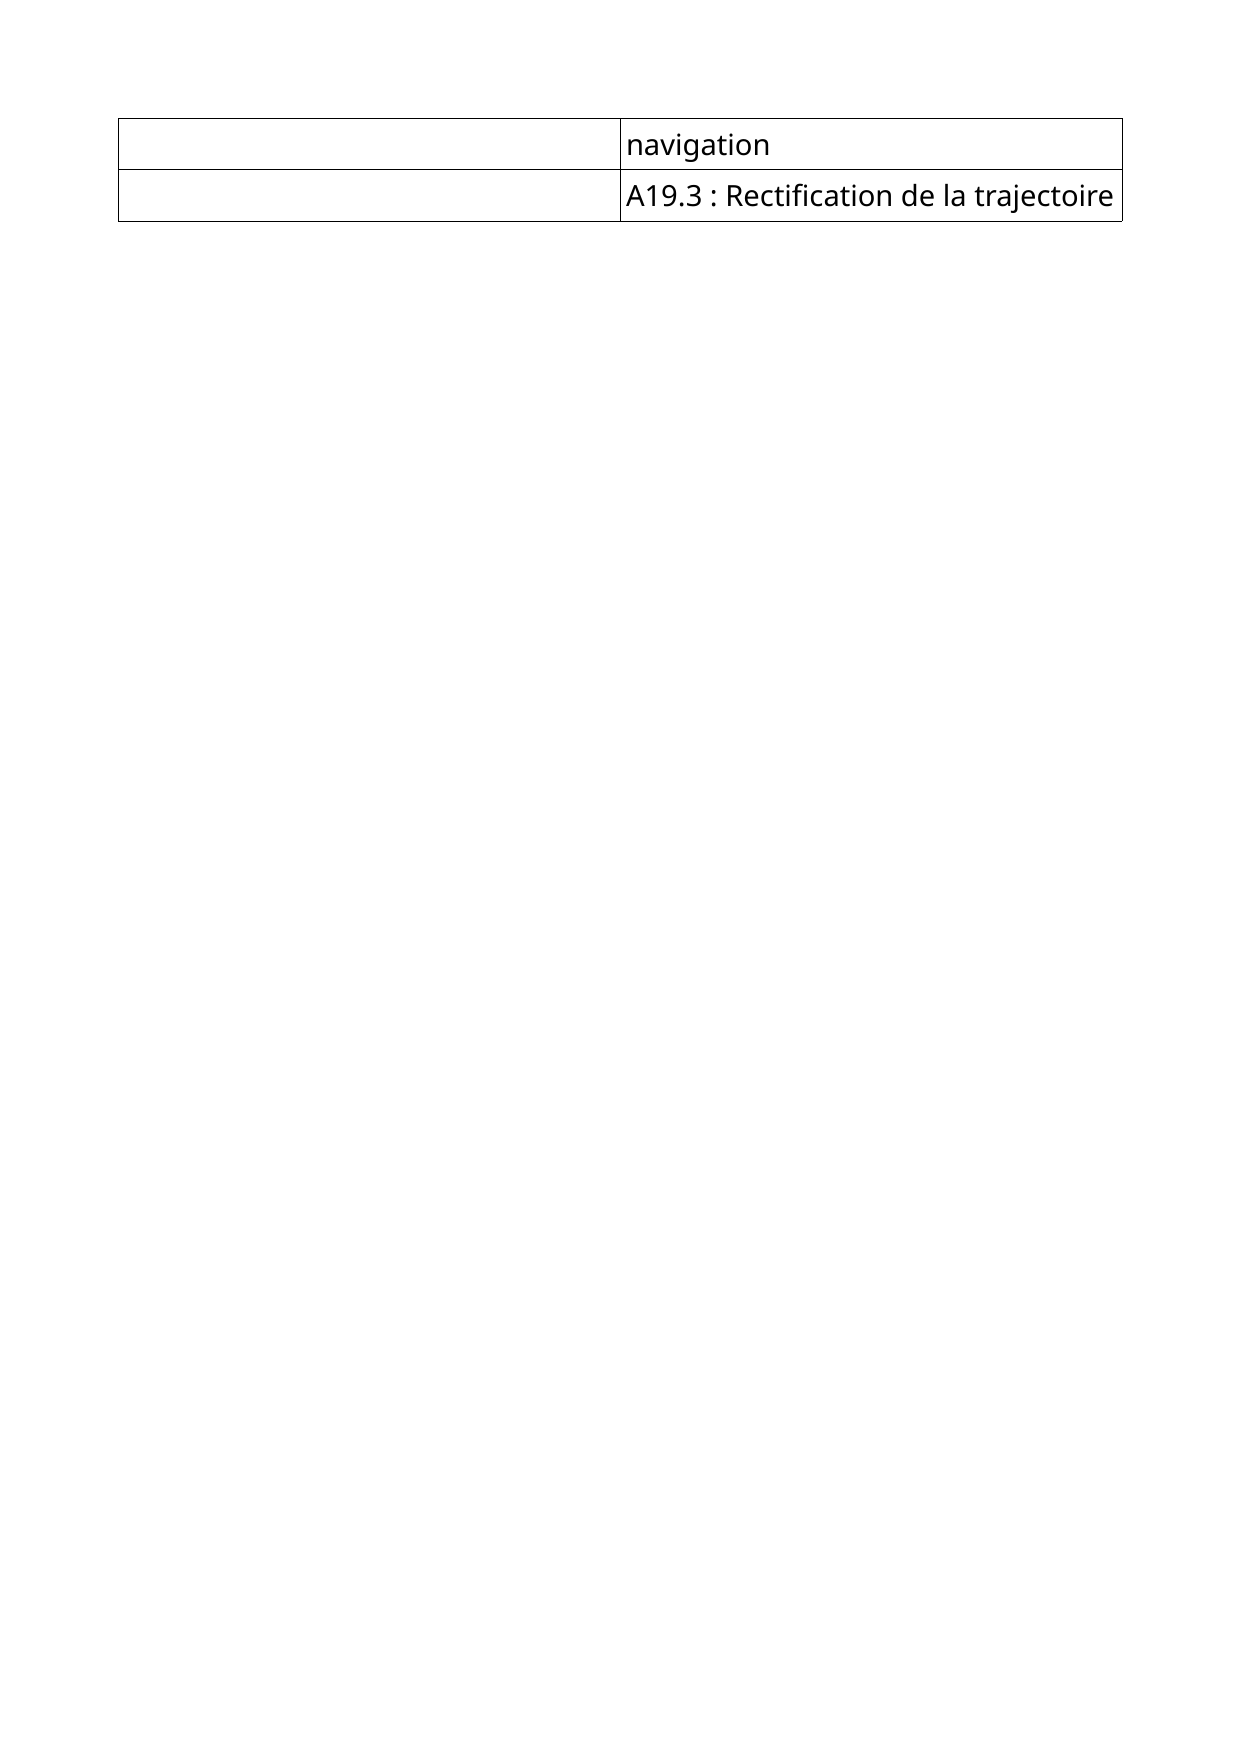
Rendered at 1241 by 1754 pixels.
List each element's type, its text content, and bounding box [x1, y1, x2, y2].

table_cell [119, 170, 620, 221]
table_cell A19.3 : Rectification de la trajectoire [621, 170, 1122, 221]
table_cell [119, 119, 620, 169]
table_cell navigation [621, 119, 1122, 169]
